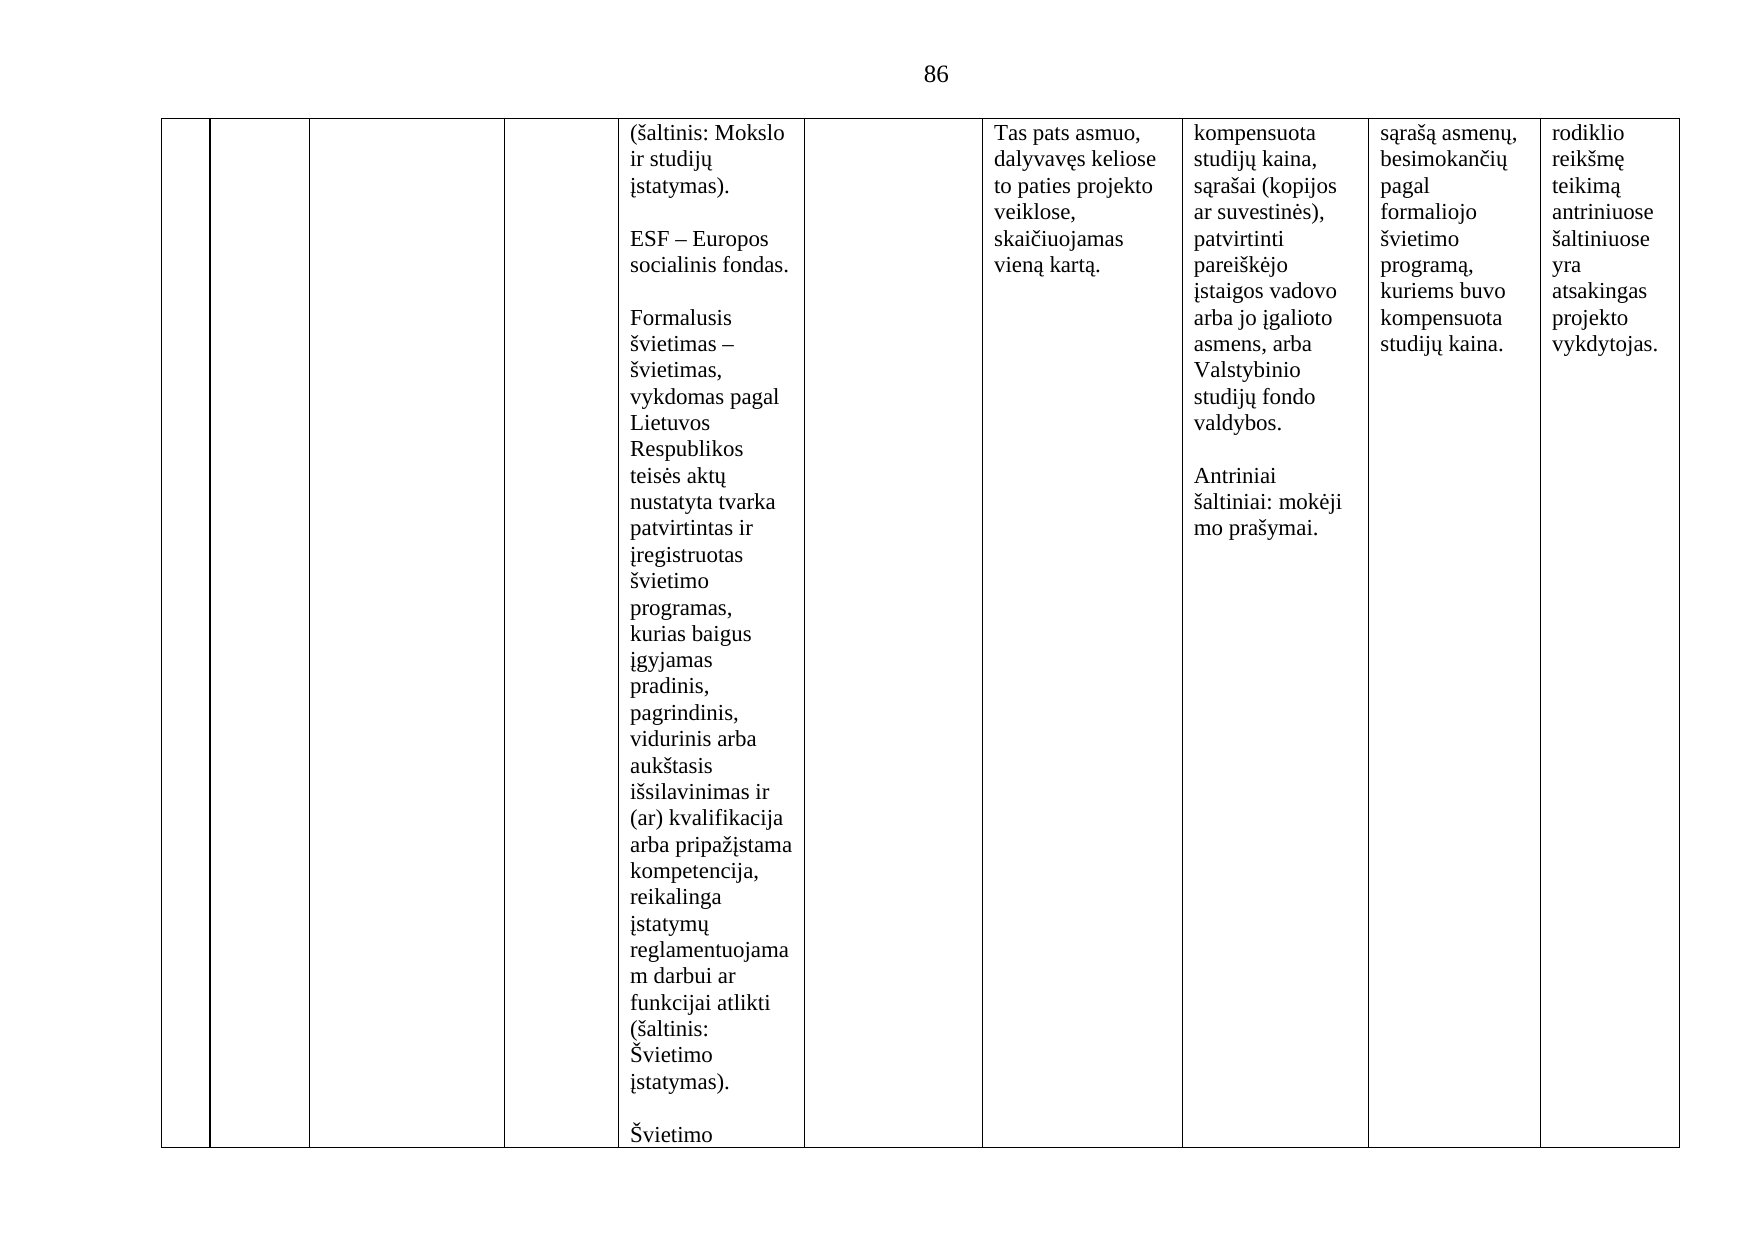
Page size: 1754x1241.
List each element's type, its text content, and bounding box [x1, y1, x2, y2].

table_cell sąrašą asmenų, besimokančių pagal formaliojo švietimo programą, kuriems buvo kompensuota studijų kaina. [1369, 119, 1540, 1147]
table_cell Tas pats asmuo, dalyvavęs keliose to paties projekto veiklose, skaičiuojamas vieną kartą. [983, 119, 1182, 1147]
table_cell [805, 119, 982, 1147]
table_cell (šaltinis: Mokslo ir studijų įstatymas). ESF – Europos socialinis fondas. Formalusis švietimas – švietimas, vykdomas pagal Lietuvos Respublikos teisės aktų nustatyta tvarka patvirtintas ir įregistruotas švietimo programas, kurias baigus įgyjamas pradinis, pagrindinis, vidurinis arba aukštasis išsilavinimas ir (ar) kvalifikacija arba pripažįstama kompetencija, reikalinga įstatymų reglamentuojamam darbui ar funkcijai atlikti (šaltinis: Švietimo įstatymas). Švietimo [619, 119, 804, 1147]
table_cell [211, 119, 309, 1147]
table_cell [505, 119, 618, 1147]
table_cell [310, 119, 504, 1147]
table_cell rodiklio reikšmę teikimą antriniuose šaltiniuose yra atsakingas projekto vykdytojas. [1541, 119, 1679, 1147]
table_cell [162, 119, 209, 1147]
table_cell kompensuota studijų kaina, sąrašai (kopijos ar suvestinės), patvirtinti pareiškėjo įstaigos vadovo arba jo įgalioto asmens, arba Valstybinio studijų fondo valdybos. Antriniai šaltiniai: mokėjimo prašymai. [1183, 119, 1368, 1147]
